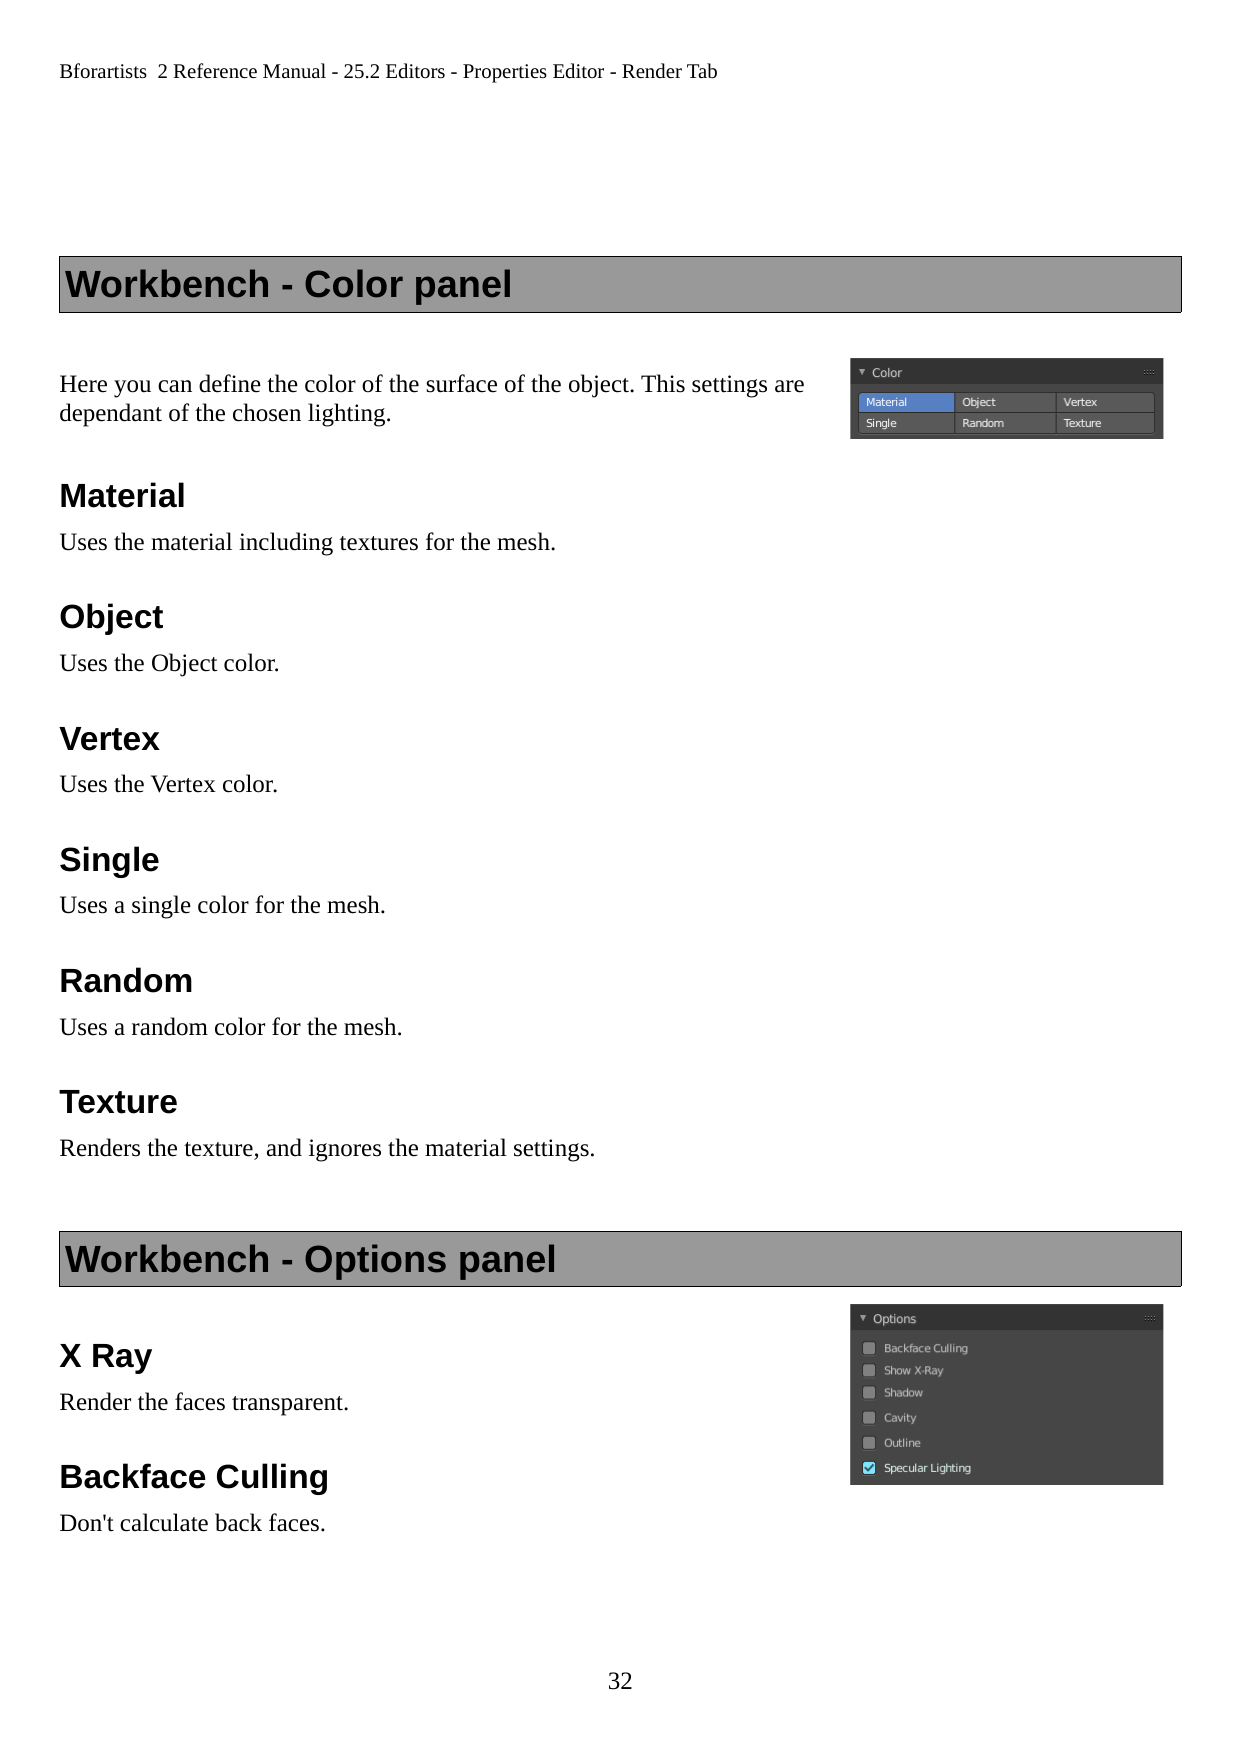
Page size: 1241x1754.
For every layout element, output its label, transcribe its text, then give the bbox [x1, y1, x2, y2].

text Uses a single color for the mesh. [59, 891, 1181, 919]
subtitle X Ray [59, 1336, 850, 1374]
text Uses the Object color. [59, 648, 1181, 677]
text Uses a random color for the mesh. [59, 1012, 1181, 1040]
text Renders the texture, and ignores the material settings. [59, 1133, 1181, 1161]
text Uses the material including textures for the mesh. [59, 527, 1181, 556]
table_header Workbench - Options panel [60, 1232, 1181, 1286]
text Uses the Vertex color. [59, 769, 1181, 798]
picture [850, 358, 1164, 439]
subtitle Random [59, 960, 1181, 999]
text Don't calculate back faces. [59, 1508, 1181, 1537]
text Here you can define the color of the surface of the object. This settings are dependant of the chosen lighting. [59, 369, 850, 427]
subtitle Backface Culling [59, 1457, 1181, 1495]
subtitle Material [59, 476, 1181, 515]
table_header Workbench - Color panel [60, 257, 1181, 312]
subtitle [1164, 1336, 1181, 1374]
picture [850, 1304, 1164, 1485]
subtitle Vertex [59, 718, 1181, 757]
subtitle Single [59, 839, 1181, 878]
text Render the faces transparent. [59, 1387, 850, 1416]
subtitle Object [59, 597, 1181, 636]
subtitle Texture [59, 1081, 1181, 1120]
